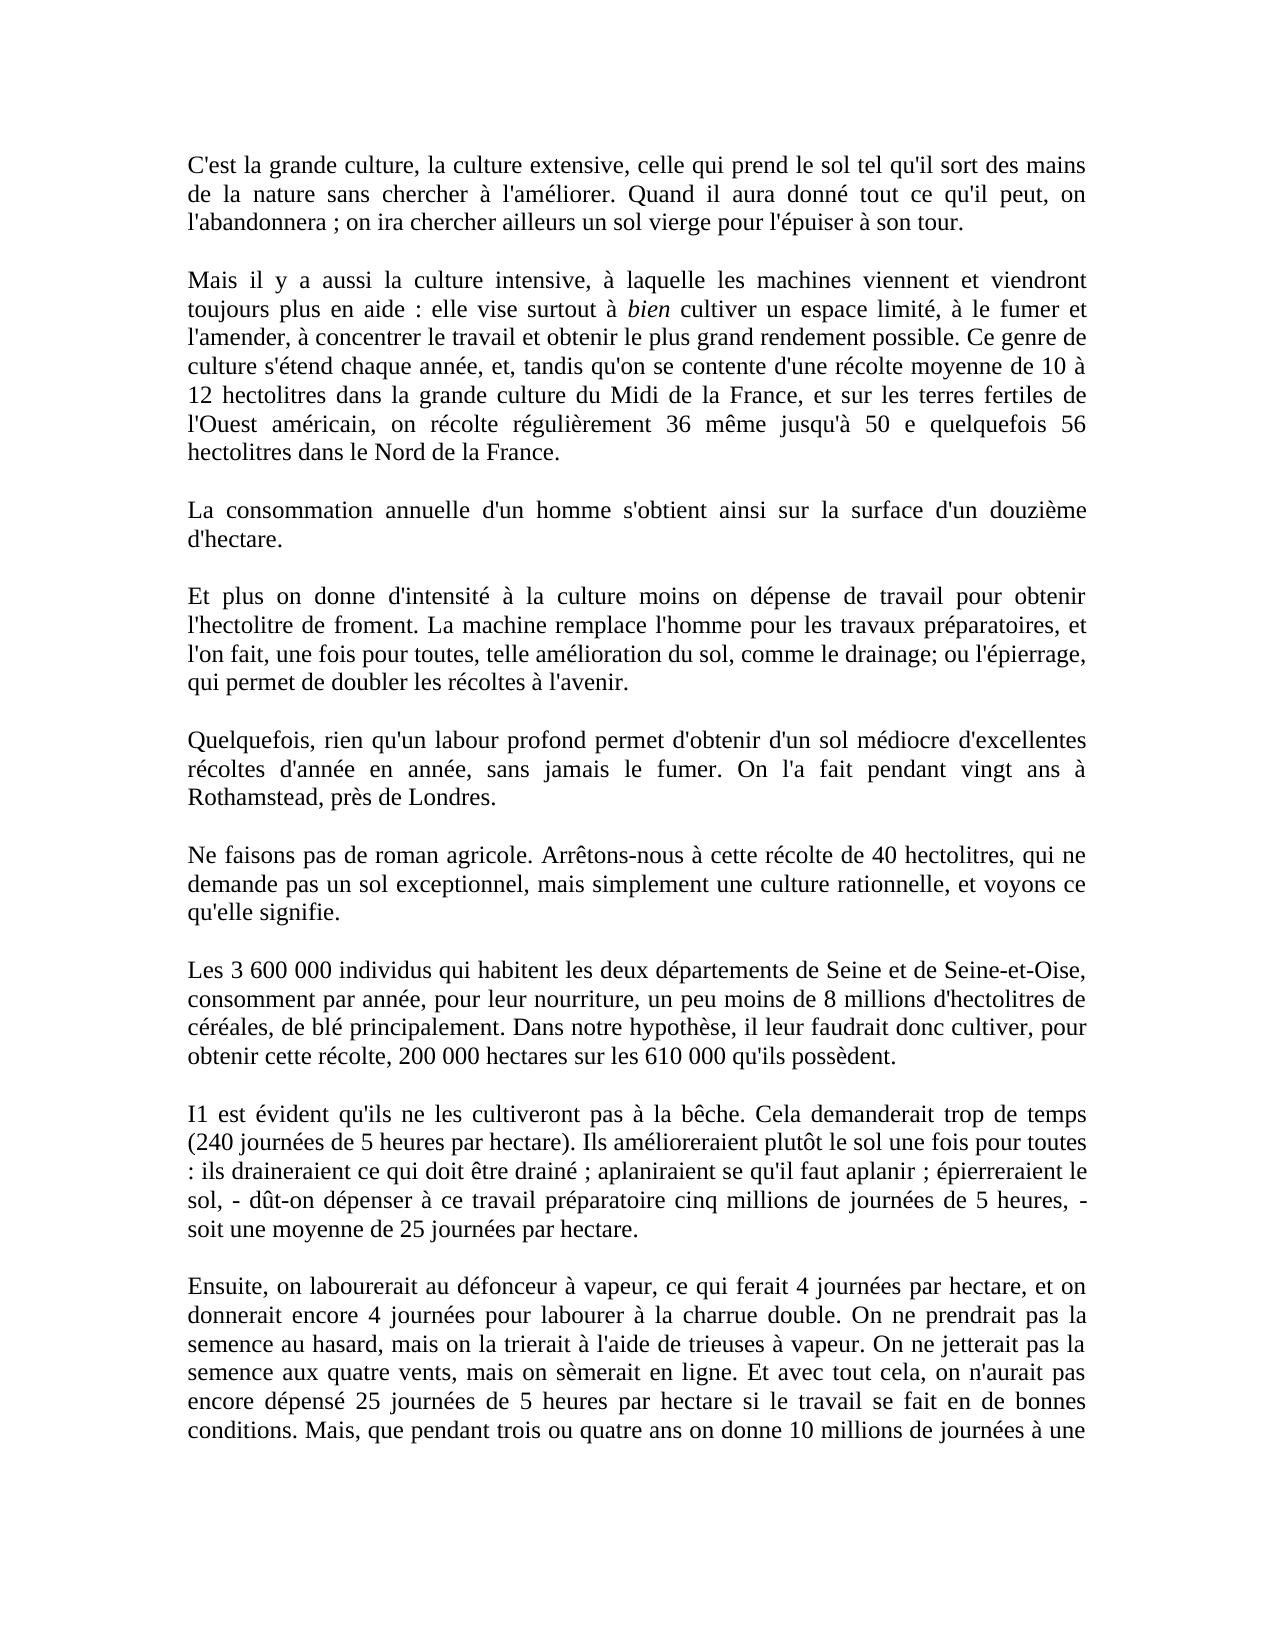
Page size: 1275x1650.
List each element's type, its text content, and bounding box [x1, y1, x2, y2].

text Les 3 600 000 individus qui habitent les deux départements de Seine et de Seine-et-Oise, consomment par année, pour leur nourriture, un peu moins de 8 millions d'hectolitres de céréales, de blé principalement. Dans notre hypothèse, il leur faudrait donc cultiver, pour obtenir cette récolte, 200 000 hectares sur les 610 000 qu'ils possèdent. [187, 955, 1087, 1070]
text Mais il y a aussi la culture intensive, à laquelle les machines viennent et viendront toujours plus en aide : elle vise surtout à bien cultiver un espace limité, à le fumer et l'amender, à concentrer le travail et obtenir le plus grand rendement possible. Ce genre de culture s'étend chaque année, et, tandis qu'on se contente d'une récolte moyenne de 10 à 12 hectolitres dans la grande culture du Midi de la France, et sur les terres fertiles de l'Ouest américain, on récolte régulièrement 36 même jusqu'à 50 e quelquefois 56 hectolitres dans le Nord de la France. [187, 265, 1087, 466]
text Ensuite, on labourerait au défonceur à vapeur, ce qui ferait 4 journées par hectare, et on donnerait encore 4 journées pour labourer à la charrue double. On ne prendrait pas la semence au hasard, mais on la trierait à l'aide de trieuses à vapeur. On ne jetterait pas la semence aux quatre vents, mais on sèmerait en ligne. Et avec tout cela, on n'aurait pas encore dépensé 25 journées de 5 heures par hectare si le travail se fait en de bonnes conditions. Mais, que pendant trois ou quatre ans on donne 10 millions de journées à une [187, 1271, 1087, 1444]
text Quelquefois, rien qu'un labour profond permet d'obtenir d'un sol médiocre d'excellentes récoltes d'année en année, sans jamais le fumer. On l'a fait pendant vingt ans à Rothamstead, près de Londres. [187, 725, 1087, 811]
text Et plus on donne d'intensité à la culture moins on dépense de travail pour obtenir l'hectolitre de froment. La machine remplace l'homme pour les travaux préparatoires, et l'on fait, une fois pour toutes, telle amélioration du sol, comme le drainage; ou l'épierrage, qui permet de doubler les récoltes à l'avenir. [187, 581, 1087, 696]
text Ne faisons pas de roman agricole. Arrêtons-nous à cette récolte de 40 hectolitres, qui ne demande pas un sol exceptionnel, mais simplement une culture rationnelle, et voyons ce qu'elle signifie. [187, 840, 1087, 926]
text La consommation annuelle d'un homme s'obtient ainsi sur la surface d'un douzième d'hectare. [187, 495, 1087, 552]
text I1 est évident qu'ils ne les cultiveront pas à la bêche. Cela demanderait trop de temps (240 journées de 5 heures par hectare). Ils amélioreraient plutôt le sol une fois pour toutes : ils draineraient ce qui doit être drainé ; aplaniraient se qu'il faut aplanir ; épierreraient le sol, ‑ dût-on dépenser à ce travail préparatoire cinq millions de journées de 5 heures, ‑ soit une moyenne de 25 journées par hectare. [187, 1099, 1087, 1242]
text C'est la grande culture, la culture extensive, celle qui prend le sol tel qu'il sort des mains de la nature sans chercher à l'améliorer. Quand il aura donné tout ce qu'il peut, on l'abandonnera ; on ira chercher ailleurs un sol vierge pour l'épuiser à son tour. [187, 150, 1087, 236]
